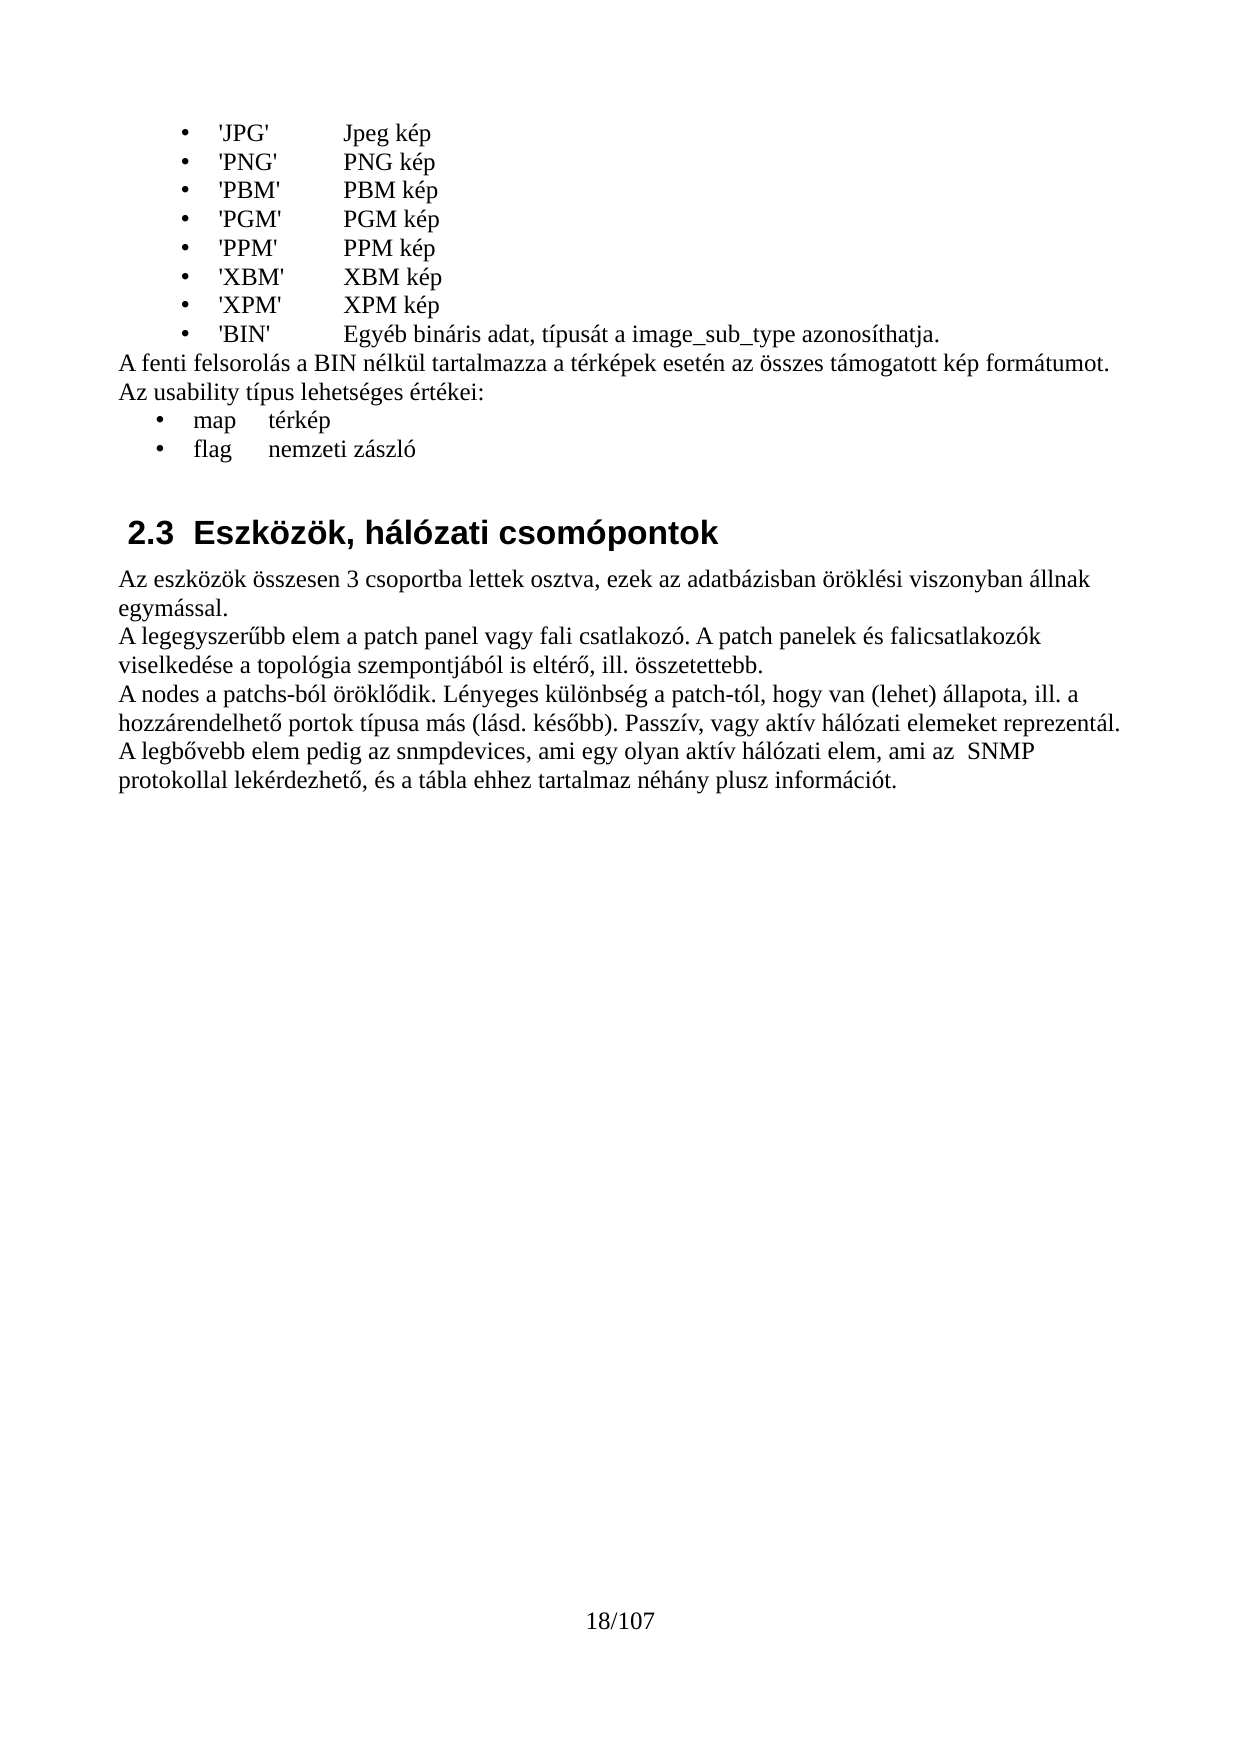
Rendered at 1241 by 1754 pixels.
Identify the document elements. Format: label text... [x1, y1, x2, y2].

list 'PBM' PBM kép [181, 176, 1122, 204]
list 'BIN' Egyéb bináris adat, típusát a image_sub_type azonosíthatja. [181, 319, 1122, 348]
text A nodes a patchs-ból öröklődik. Lényeges különbség a patch-tól, hogy van (lehet) állapota, ill. a hozzárendelhető portok típusa más (lásd. később). Passzív, vagy aktív hálózati elemeket reprezentál. [118, 679, 1122, 736]
text A fenti felsorolás a BIN nélkül tartalmazza a térképek esetén az összes támogatott kép formátumot. [118, 348, 1122, 377]
text Az usability típus lehetséges értékei: [118, 377, 1122, 406]
list 'XPM' XPM kép [181, 291, 1122, 319]
list 'XBM' XBM kép [181, 262, 1122, 291]
list flag nemzeti zászló [156, 434, 1122, 463]
list 'PGM' PGM kép [181, 204, 1122, 233]
list 'PNG' PNG kép [181, 147, 1122, 176]
text A legegyszerűbb elem a patch panel vagy fali csatlakozó. A patch panelek és falicsatlakozók viselkedése a topológia szempontjából is eltérő, ill. összetettebb. [118, 621, 1122, 679]
text Az eszközök összesen 3 csoportba lettek osztva, ezek az adatbázisban öröklési viszonyban állnak egymással. [118, 564, 1122, 621]
subtitle Eszközök, hálózati csomópontok [118, 513, 1122, 551]
list 'PPM' PPM kép [181, 233, 1122, 262]
text A legbővebb elem pedig az snmpdevices, ami egy olyan aktív hálózati elem, ami az SNMP protokollal lekérdezhető, és a tábla ehhez tartalmaz néhány plusz információt. [118, 736, 1122, 794]
list 'JPG' Jpeg kép [181, 118, 1122, 147]
list map térkép [156, 406, 1122, 434]
